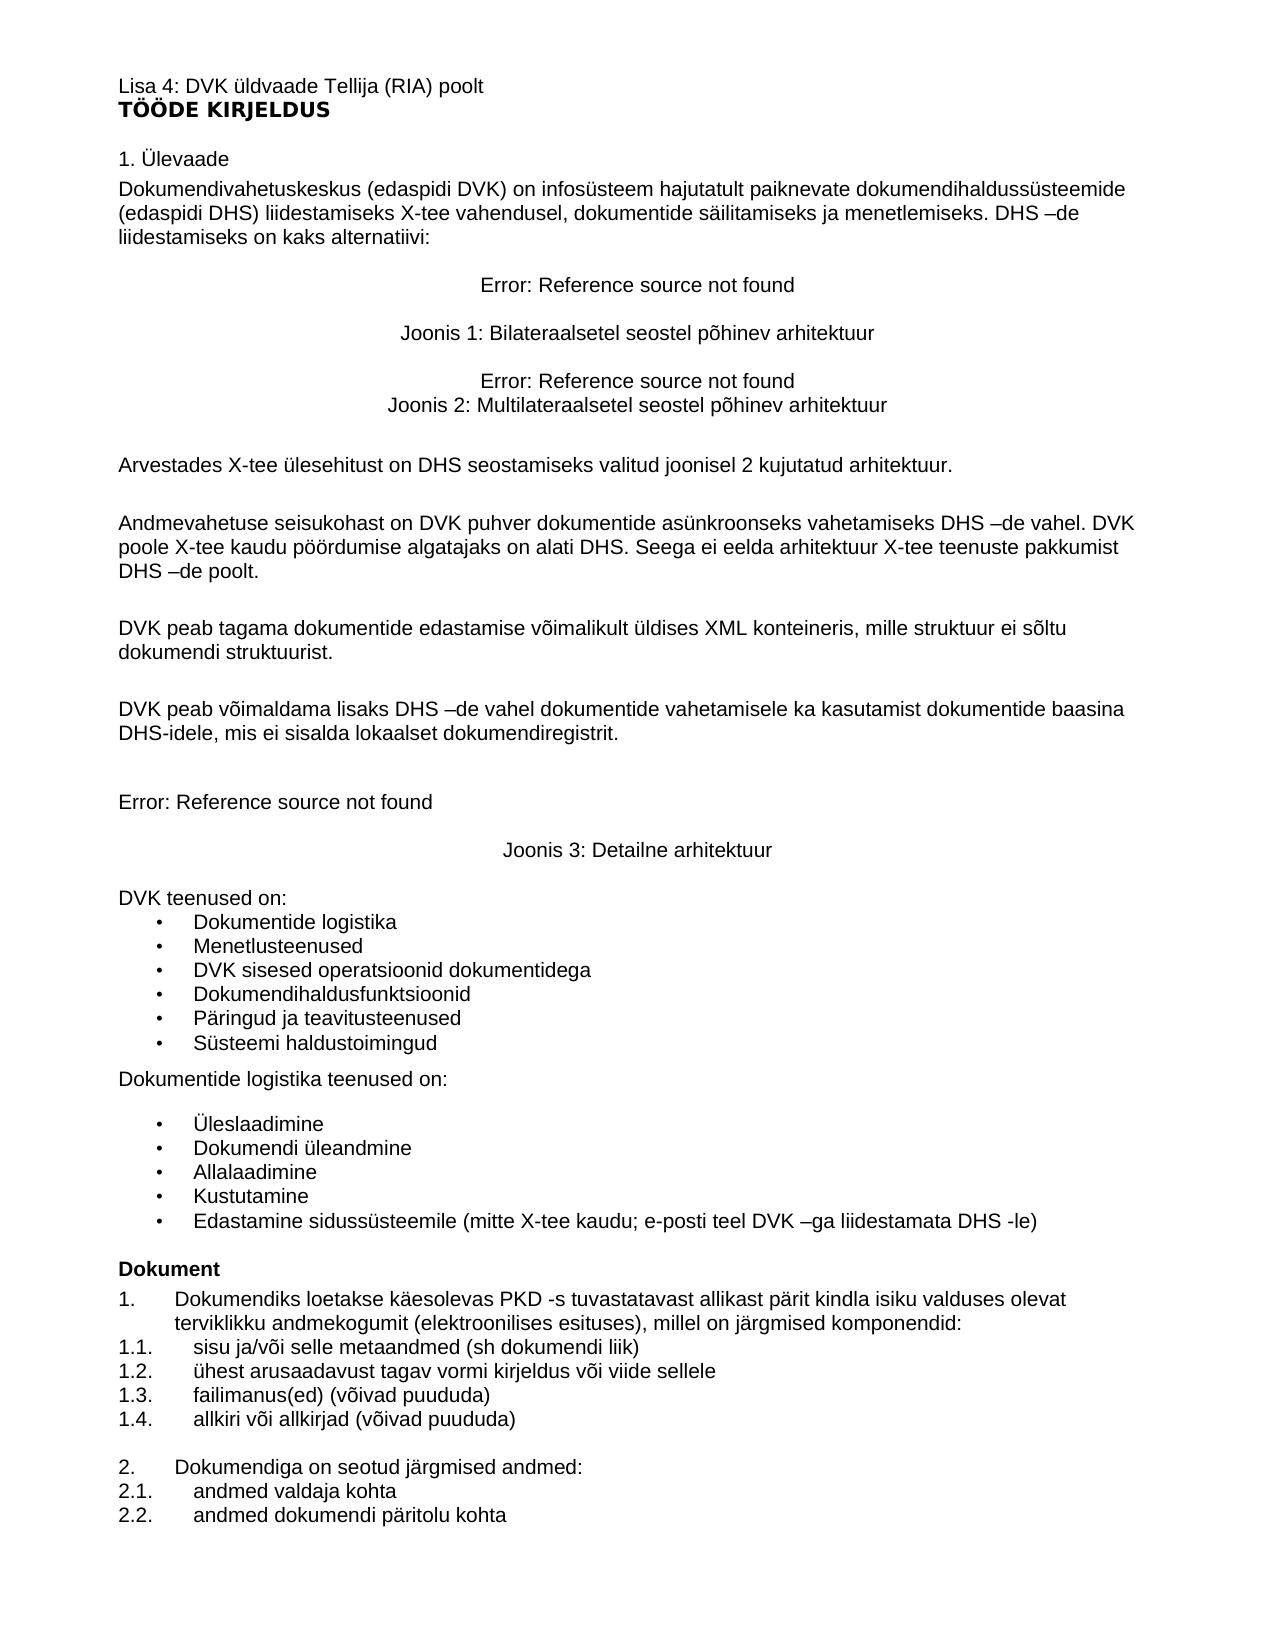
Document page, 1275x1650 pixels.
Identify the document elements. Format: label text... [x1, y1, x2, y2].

list Menetlusteenused [156, 934, 1157, 958]
list Dokumendihaldusfunktsioonid [156, 982, 1157, 1006]
list andmed valdaja kohta [118, 1478, 1157, 1502]
text Lisa 4: DVK üldvaade Tellija (RIA) poolt [118, 74, 1157, 98]
subtitle TÖÖDE KIRJELDUS [118, 98, 1157, 122]
list Dokumendiks loetakse käesolevas PKD -s tuvastatavast allikast pärit kindla isiku valduses olevat terviklikku andmekogumit (elektroonilises esituses), millel on järgmised komponendid: [118, 1287, 1157, 1335]
list Dokumentide logistika [156, 909, 1157, 934]
list Süsteemi haldustoimingud [156, 1030, 1157, 1054]
text DVK peab võimaldama lisaks DHS –de vahel dokumentide vahetamisele ka kasutamist dokumentide baasina DHS-idele, mis ei sisalda lokaalset dokumendiregistrit. [118, 697, 1157, 745]
list Üleslaadimine [156, 1112, 1157, 1136]
text Dokumendivahetuskeskus (edaspidi DVK) on infosüsteem hajutatult paiknevate dokumendihaldussüsteemide (edaspidi DHS) liidestamiseks X-tee vahendusel, dokumentide säilitamiseks ja menetlemiseks. DHS –de liidestamiseks on kaks alternatiivi: [118, 177, 1157, 249]
list Allalaadimine [156, 1160, 1157, 1184]
list failimanus(ed) (võivad puududa) [118, 1383, 1157, 1407]
text Error! Reference source not found. [118, 790, 1157, 814]
text Dokumentide logistika teenused on: [118, 1067, 1157, 1091]
list ühest arusaadavust tagav vormi kirjeldus või viide sellele [118, 1359, 1157, 1383]
text Error! Reference source not found. [118, 273, 1157, 297]
text Arvestades X-tee ülesehitust on DHS seostamiseks valitud joonisel 2 kujutatud arhitektuur. [118, 453, 1157, 477]
text DVK teenused on: [118, 886, 1157, 909]
list Dokumendi üleandmine [156, 1136, 1157, 1160]
list Edastamine sidussüsteemile (mitte X-tee kaudu; e-posti teel DVK –ga liidestamata DHS -le) [156, 1208, 1157, 1233]
list Päringud ja teavitusteenused [156, 1006, 1157, 1030]
text Error! Reference source not found. [118, 369, 1157, 393]
list Dokumendiga on seotud järgmised andmed: [118, 1454, 1157, 1478]
text Andmevahetuse seisukohast on DVK puhver dokumentide asünkroonseks vahetamiseks DHS –de vahel. DVK poole X-tee kaudu pöördumise algatajaks on alati DHS. Seega ei eelda arhitektuur X-tee teenuste pakkumist DHS –de poolt. [118, 511, 1157, 582]
text 1. Ülevaade [118, 147, 1157, 171]
list andmed dokumendi päritolu kohta [118, 1502, 1157, 1526]
list sisu ja/või selle metaandmed (sh dokumendi liik) [118, 1335, 1157, 1359]
text Joonis 1: Bilateraalsetel seostel põhinev arhitektuur [118, 321, 1157, 345]
text Dokument [118, 1257, 1157, 1281]
text DVK peab tagama dokumentide edastamise võimalikult üldises XML konteineris, mille struktuur ei sõltu dokumendi struktuurist. [118, 616, 1157, 664]
list Kustutamine [156, 1184, 1157, 1208]
list DVK sisesed operatsioonid dokumentidega [156, 958, 1157, 982]
text Joonis 2: Multilateraalsetel seostel põhinev arhitektuur [118, 393, 1157, 417]
text Joonis 3: Detailne arhitektuur [118, 838, 1157, 862]
list allkiri või allkirjad (võivad puududa) [118, 1407, 1157, 1431]
